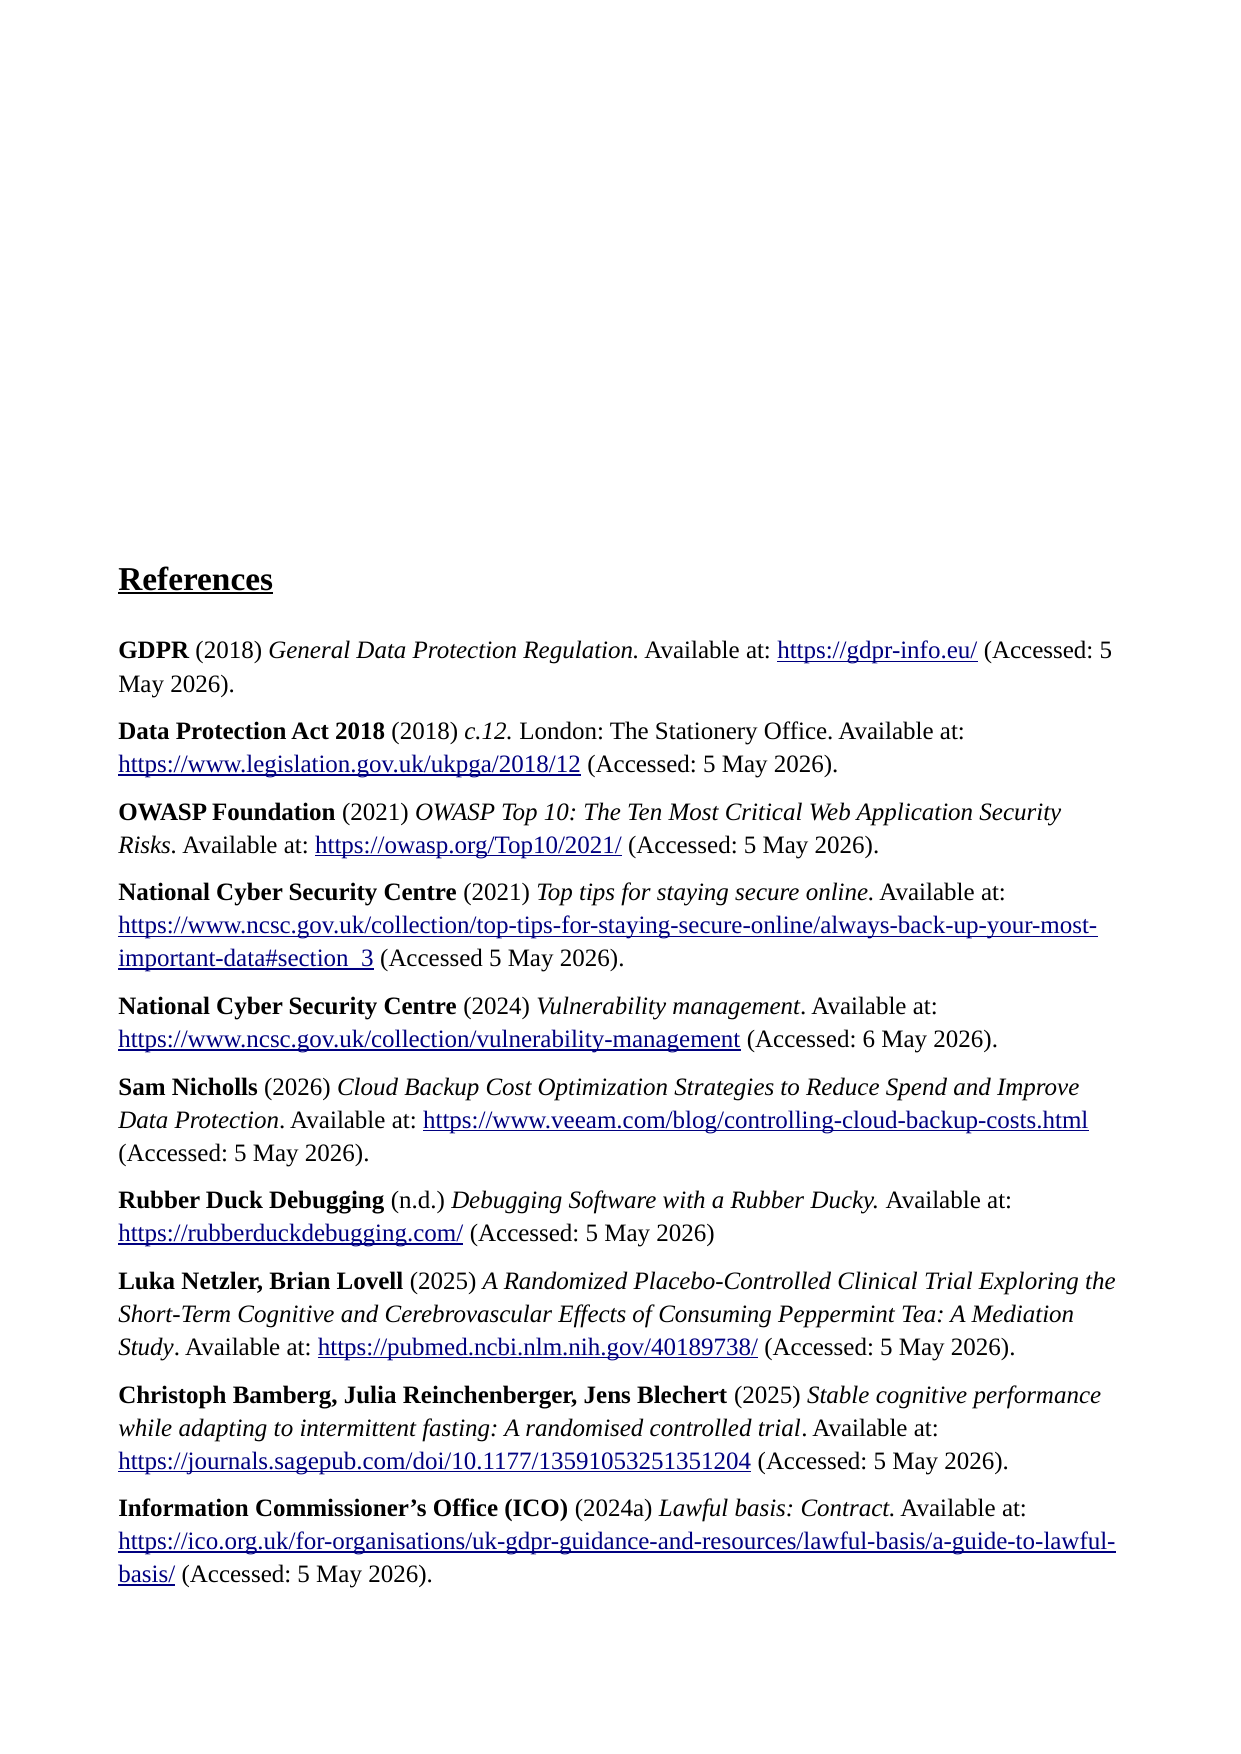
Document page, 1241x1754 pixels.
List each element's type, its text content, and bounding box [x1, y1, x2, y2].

text OWASP Foundation (2021) OWASP Top 10: The Ten Most Critical Web Application Security Risks. Available at: https://owasp.org/Top10/2021/ (Accessed: 5 May 2026). [118, 797, 1122, 859]
text Luka Netzler, Brian Lovell (2025) A Randomized Placebo-Controlled Clinical Trial Exploring the Short-Term Cognitive and Cerebrovascular Effects of Consuming Peppermint Tea: A Mediation Study. Available at: https://pubmed.ncbi.nlm.nih.gov/40189738/ (Accessed: 5 May 2026). [118, 1266, 1122, 1361]
text Information Commissioner’s Office (ICO) (2024a) Lawful basis: Contract. Available at: https://ico.org.uk/for-organisations/uk-gdpr-guidance-and-resources/lawful-basis/a-guide-to-lawful-basis/ (Accessed: 5 May 2026). [118, 1493, 1122, 1588]
text Rubber Duck Debugging (n.d.) Debugging Software with a Rubber Ducky. Available at: https://rubberduckdebugging.com/ (Accessed: 5 May 2026) [118, 1185, 1122, 1247]
text National Cyber Security Centre (2021) Top tips for staying secure online. Available at: https://www.ncsc.gov.uk/collection/top-tips-for-staying-secure-online/always-back-up-your-most-important-data#section_3 (Accessed 5 May 2026). [118, 877, 1122, 972]
text References [118, 559, 1122, 597]
text GDPR (2018) General Data Protection Regulation. Available at: https://gdpr-info.eu/ (Accessed: 5 May 2026). [118, 636, 1122, 697]
text Christoph Bamberg, Julia Reinchenberger, Jens Blechert (2025) Stable cognitive performance while adapting to intermittent fasting: A randomised controlled trial. Available at: https://journals.sagepub.com/doi/10.1177/13591053251351204 (Accessed: 5 May 2026). [118, 1380, 1122, 1474]
text Sam Nicholls (2026) Cloud Backup Cost Optimization Strategies to Reduce Spend and Improve Data Protection. Available at: https://www.veeam.com/blog/controlling-cloud-backup-costs.html (Accessed: 5 May 2026). [118, 1072, 1122, 1167]
text National Cyber Security Centre (2024) Vulnerability management. Available at: https://www.ncsc.gov.uk/collection/vulnerability-management (Accessed: 6 May 2026). [118, 991, 1122, 1053]
text Data Protection Act 2018 (2018) c.12. London: The Stationery Office. Available at: https://www.legislation.gov.uk/ukpga/2018/12 (Accessed: 5 May 2026). [118, 716, 1122, 778]
